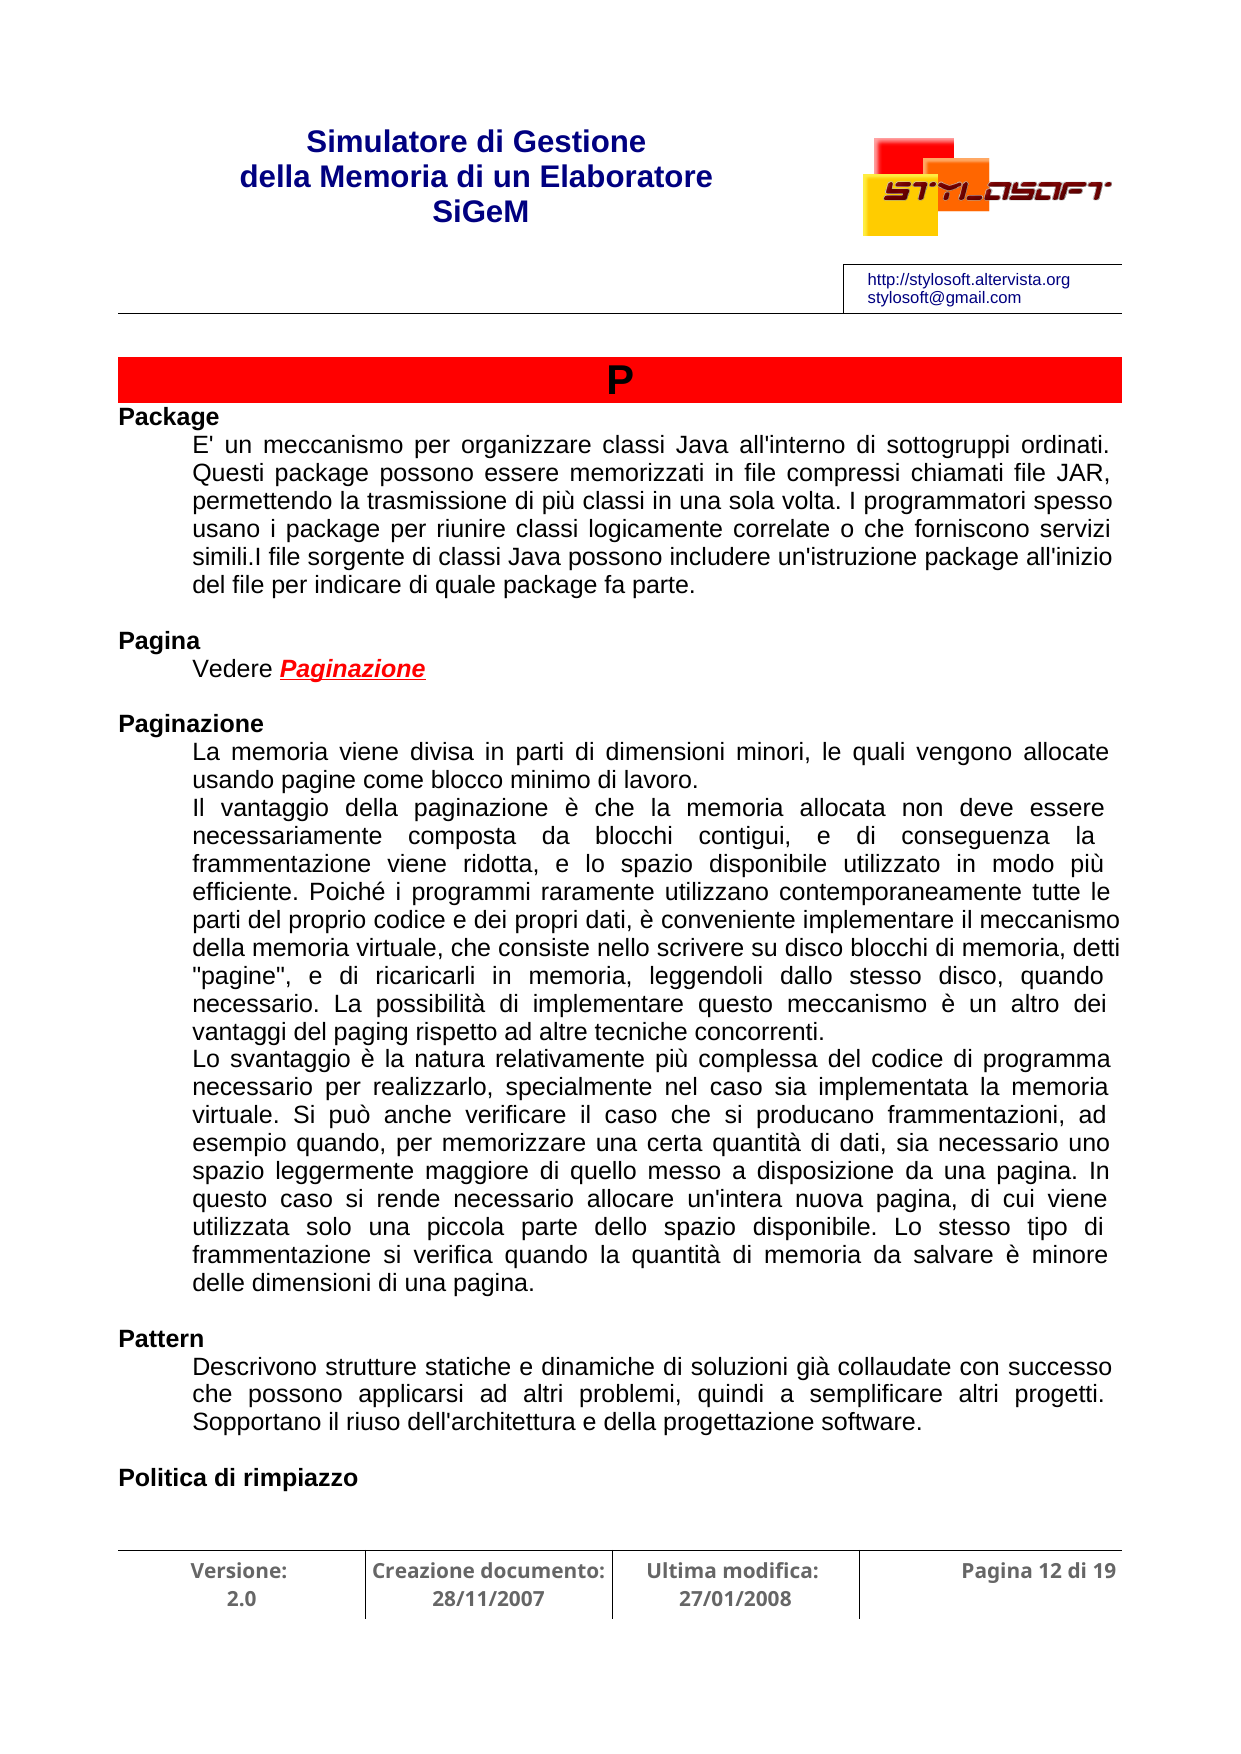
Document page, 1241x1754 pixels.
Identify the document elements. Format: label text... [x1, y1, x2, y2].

text Pagina [118, 626, 1122, 654]
text P [118, 357, 1122, 403]
text Vedere Paginazione [118, 654, 1122, 682]
text E' un meccanismo per organizzare classi Java all'interno di sottogruppi ordinati. Questi package possono essere memorizzati in file compressi chiamati file JAR, permettendo la trasmissione di più classi in una sola volta. I programmatori spesso usano i package per riunire classi logicamente correlate o che forniscono servizi simili.I file sorgente di classi Java possono includere un'istruzione package all'inizio del file per indicare di quale package fa parte. [118, 431, 1122, 598]
text Package [118, 403, 1122, 431]
text Politica di rimpiazzo [118, 1464, 1122, 1492]
text Paginazione [118, 710, 1122, 738]
text Il vantaggio della paginazione è che la memoria allocata non deve essere necessariamente composta da blocchi contigui, e di conseguenza la frammentazione viene ridotta, e lo spazio disponibile utilizzato in modo più efficiente. Poiché i programmi raramente utilizzano contemporaneamente tutte le parti del proprio codice e dei propri dati, è conveniente implementare il meccanismo della memoria virtuale, che consiste nello scrivere su disco blocchi di memoria, detti "pagine", e di ricaricarli in memoria, leggendoli dallo stesso disco, quando necessario. La possibilità di implementare questo meccanismo è un altro dei vantaggi del paging rispetto ad altre tecniche concorrenti. [118, 794, 1122, 1045]
text Pattern [118, 1324, 1122, 1352]
text La memoria viene divisa in parti di dimensioni minori, le quali vengono allocate usando pagine come blocco minimo di lavoro. [118, 738, 1122, 794]
text Lo svantaggio è la natura relativamente più complessa del codice di programma necessario per realizzarlo, specialmente nel caso sia implementata la memoria virtuale. Si può anche verificare il caso che si producano frammentazioni, ad esempio quando, per memorizzare una certa quantità di dati, sia necessario uno spazio leggermente maggiore di quello messo a disposizione da una pagina. In questo caso si rende necessario allocare un'intera nuova pagina, di cui viene utilizzata solo una piccola parte dello spazio disponibile. Lo stesso tipo di frammentazione si verifica quando la quantità di memoria da salvare è minore delle dimensioni di una pagina. [118, 1045, 1122, 1296]
picture [848, 123, 1117, 247]
text Descrivono strutture statiche e dinamiche di soluzioni già collaudate con successo che possono applicarsi ad altri problemi, quindi a semplificare altri progetti. Sopportano il riuso dell'architettura e della progettazione software. [118, 1352, 1122, 1436]
